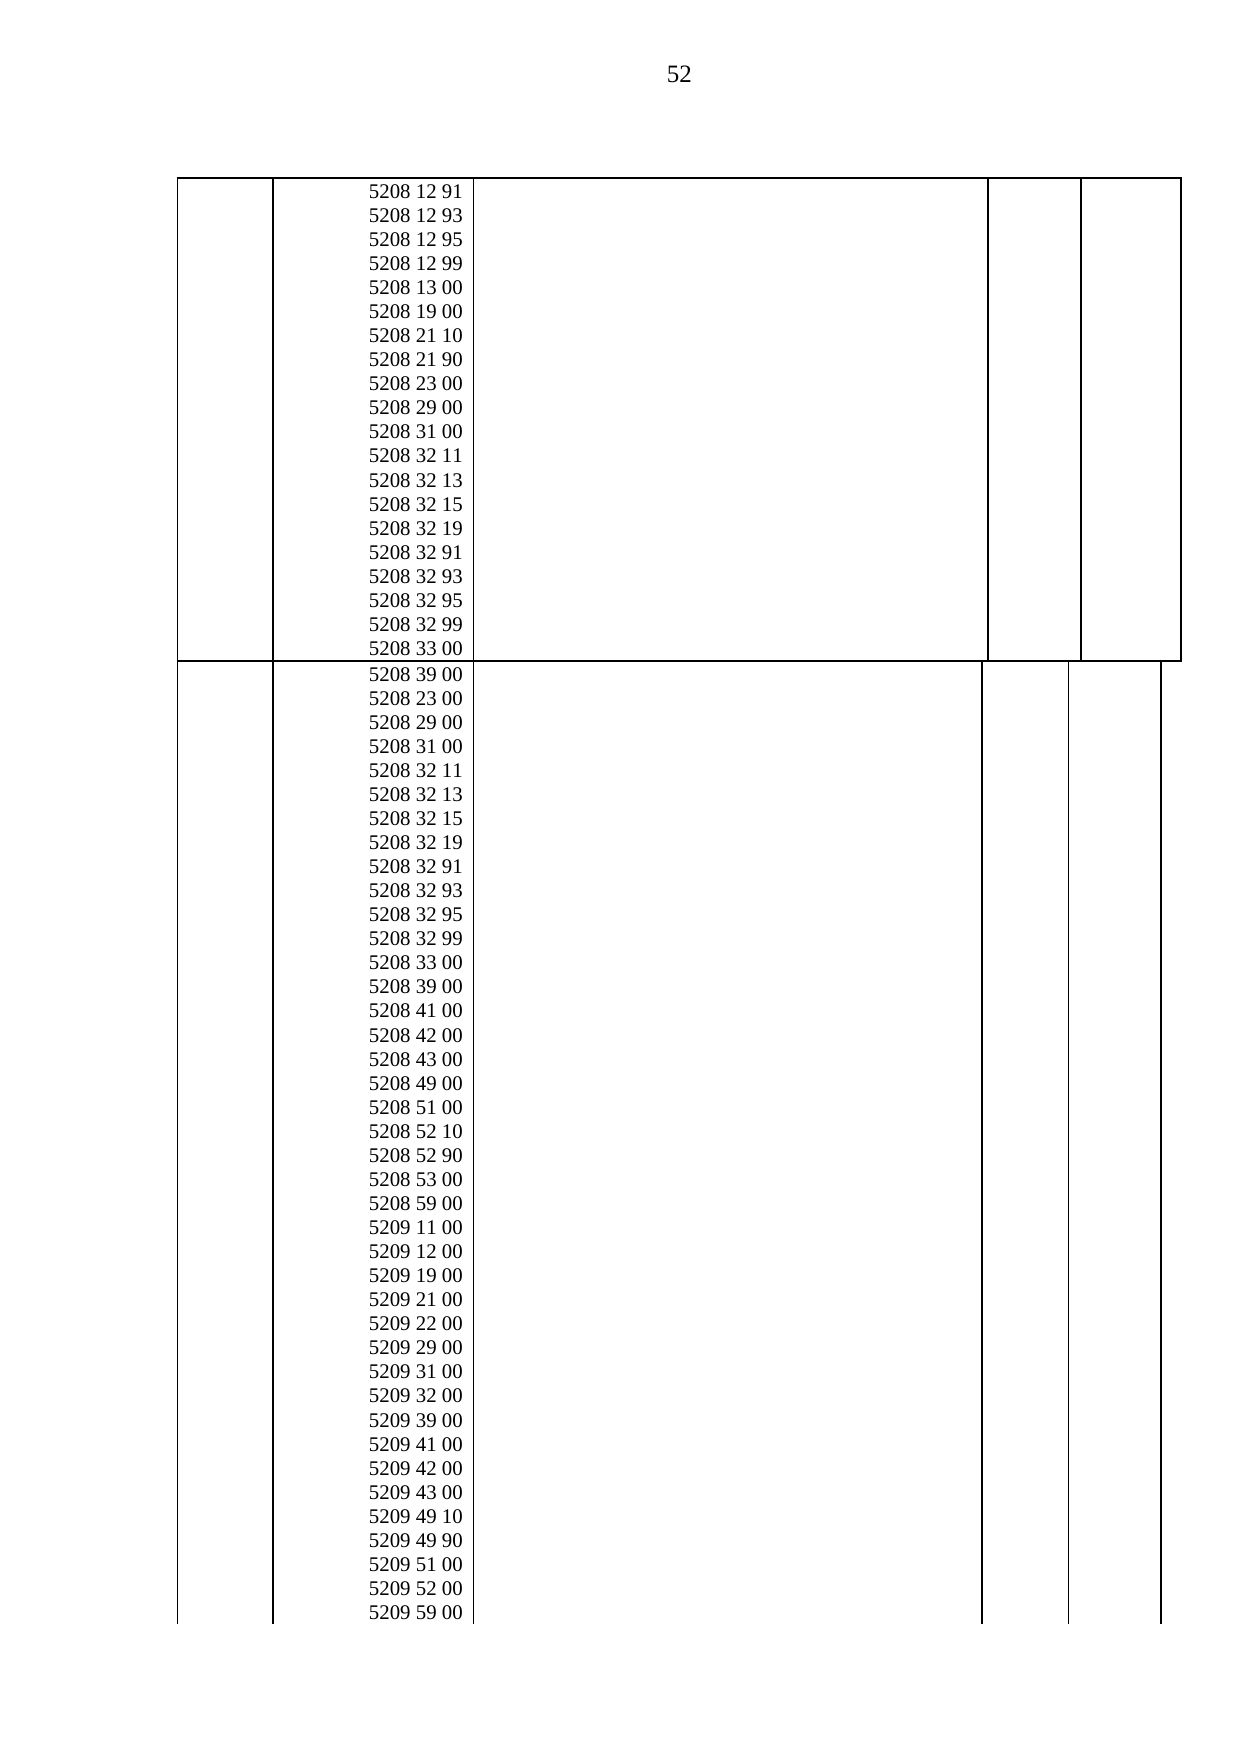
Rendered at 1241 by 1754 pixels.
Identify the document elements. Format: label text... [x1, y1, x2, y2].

table_cell [474, 1215, 981, 1624]
table_cell [1176, 1215, 1181, 1624]
table_cell [1176, 999, 1181, 1215]
table_cell [178, 1215, 272, 1624]
table_cell [474, 179, 987, 660]
table_cell [474, 662, 981, 998]
table_cell [1069, 999, 1160, 1215]
table_cell [1162, 662, 1176, 998]
table_cell 5209 11 00 5209 12 00 5209 19 00 5209 21 00 5209 22 00 5209 29 00 5209 31 00 5209 32 00 5209 39 00 5209 41 00 5209 42 00 5209 43 00 5209 49 10 5209 49 90 5209 51 00 5209 52 00 5209 59 00 [274, 1215, 473, 1624]
table_cell [983, 662, 1068, 998]
table_cell [1082, 179, 1180, 660]
table_cell [1069, 1215, 1160, 1624]
table_cell 5208 41 00 5208 42 00 5208 43 00 5208 49 00 5208 51 00 5208 52 10 5208 52 90 5208 53 00 5208 59 00 [274, 999, 473, 1215]
table_cell [1176, 662, 1181, 998]
table_cell [1162, 999, 1176, 1215]
table_cell [1162, 1215, 1176, 1624]
table_cell [178, 999, 272, 1215]
table_cell [178, 662, 272, 998]
table_cell 5208 39 00 5208 23 00 5208 29 00 5208 31 00 5208 32 11 5208 32 13 5208 32 15 5208 32 19 5208 32 91 5208 32 93 5208 32 95 5208 32 99 5208 33 00 5208 39 00 [274, 662, 473, 998]
table_cell [1069, 662, 1160, 998]
table_cell 5208 12 91 5208 12 93 5208 12 95 5208 12 99 5208 13 00 5208 19 00 5208 21 10 5208 21 90 5208 23 00 5208 29 00 5208 31 00 5208 32 11 5208 32 13 5208 32 15 5208 32 19 5208 32 91 5208 32 93 5208 32 95 5208 32 99 5208 33 00 [274, 179, 473, 660]
table_cell [983, 1215, 1068, 1624]
table_cell [178, 179, 272, 660]
table_cell [474, 999, 981, 1215]
table_cell [983, 999, 1068, 1215]
table_cell [989, 179, 1080, 660]
